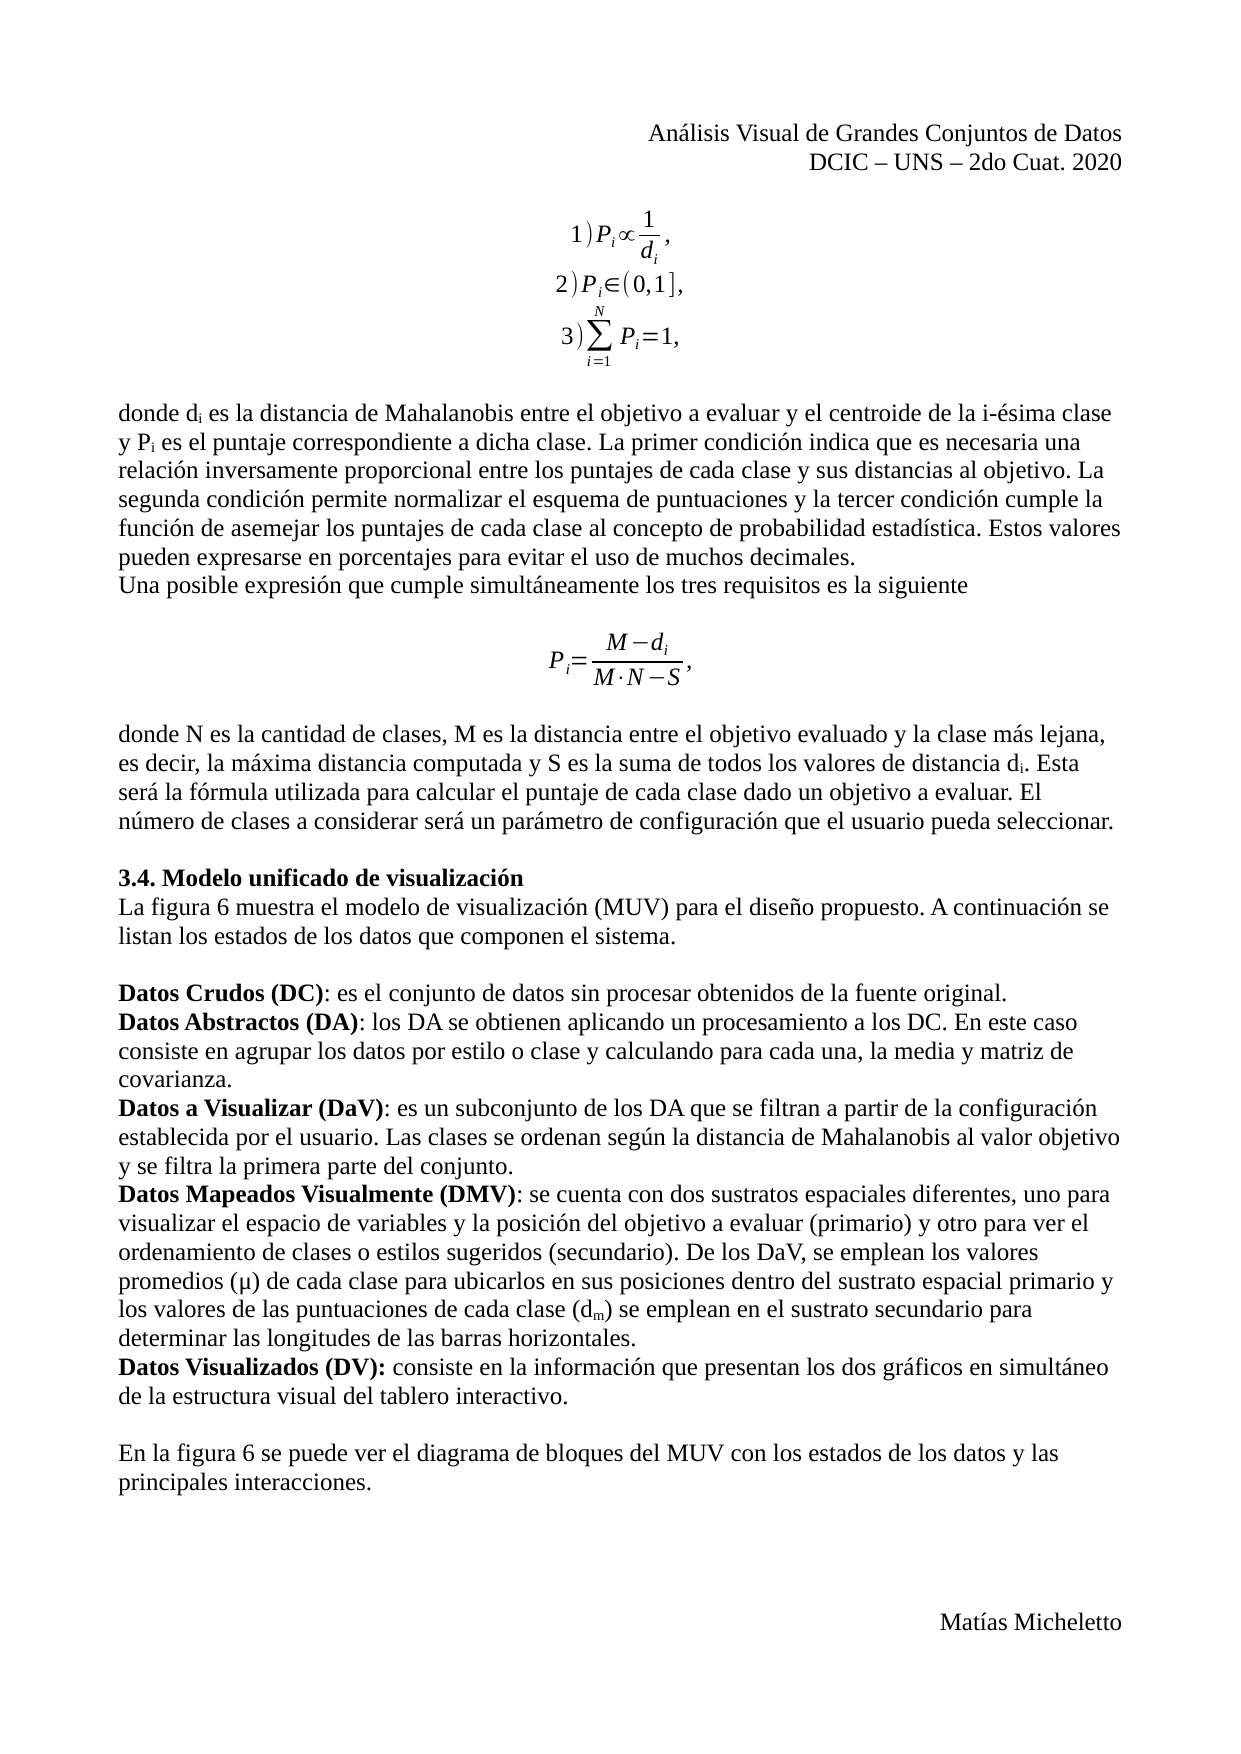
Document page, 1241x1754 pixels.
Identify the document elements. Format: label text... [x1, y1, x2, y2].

text Datos Mapeados Visualmente (DMV): se cuenta con dos sustratos espaciales diferentes, uno para visualizar el espacio de variables y la posición del objetivo a evaluar (primario) y otro para ver el ordenamiento de clases o estilos sugeridos (secundario). De los DaV, se emplean los valores promedios (μ) de cada clase para ubicarlos en sus posiciones dentro del sustrato espacial primario y los valores de las puntuaciones de cada clase (dm) se emplean en el sustrato secundario para determinar las longitudes de las barras horizontales. [118, 1179, 1122, 1352]
text Datos a Visualizar (DaV): es un subconjunto de los DA que se filtran a partir de la configuración establecida por el usuario. Las clases se ordenan según la distancia de Mahalanobis al valor objetivo y se filtra la primera parte del conjunto. [118, 1093, 1122, 1179]
text donde di es la distancia de Mahalanobis entre el objetivo a evaluar y el centroide de la i-ésima clase y Pi es el puntaje correspondiente a dicha clase. La primer condición indica que es necesaria una relación inversamente proporcional entre los puntajes de cada clase y sus distancias al objetivo. La segunda condición permite normalizar el esquema de puntuaciones y la tercer condición cumple la función de asemejar los puntajes de cada clase al concepto de probabilidad estadística. Estos valores pueden expresarse en porcentajes para evitar el uso de muchos decimales. [118, 398, 1122, 571]
text Datos Crudos (DC): es el conjunto de datos sin procesar obtenidos de la fuente original. [118, 978, 1122, 1007]
text Una posible expresión que cumple simultáneamente los tres requisitos es la siguiente [118, 571, 1122, 599]
text Datos Visualizados (DV): consiste en la información que presentan los dos gráficos en simultáneo de la estructura visual del tablero interactivo. [118, 1352, 1122, 1409]
text donde N es la cantidad de clases, M es la distancia entre el objetivo evaluado y la clase más lejana, es decir, la máxima distancia computada y S es la suma de todos los valores de distancia di. Esta será la fórmula utilizada para calcular el puntaje de cada clase dado un objetivo a evaluar. El número de clases a considerar será un parámetro de configuración que el usuario pueda seleccionar. [118, 719, 1122, 834]
text Datos Abstractos (DA): los DA se obtienen aplicando un procesamiento a los DC. En este caso consiste en agrupar los datos por estilo o clase y calculando para cada una, la media y matriz de covarianza. [118, 1007, 1122, 1093]
text 3.4. Modelo unificado de visualización [118, 863, 1122, 892]
text En la figura 6 se puede ver el diagrama de bloques del MUV con los estados de los datos y las principales interacciones. [118, 1438, 1122, 1496]
text La figura 6 muestra el modelo de visualización (MUV) para el diseño propuesto. A continuación se listan los estados de los datos que componen el sistema. [118, 892, 1122, 949]
